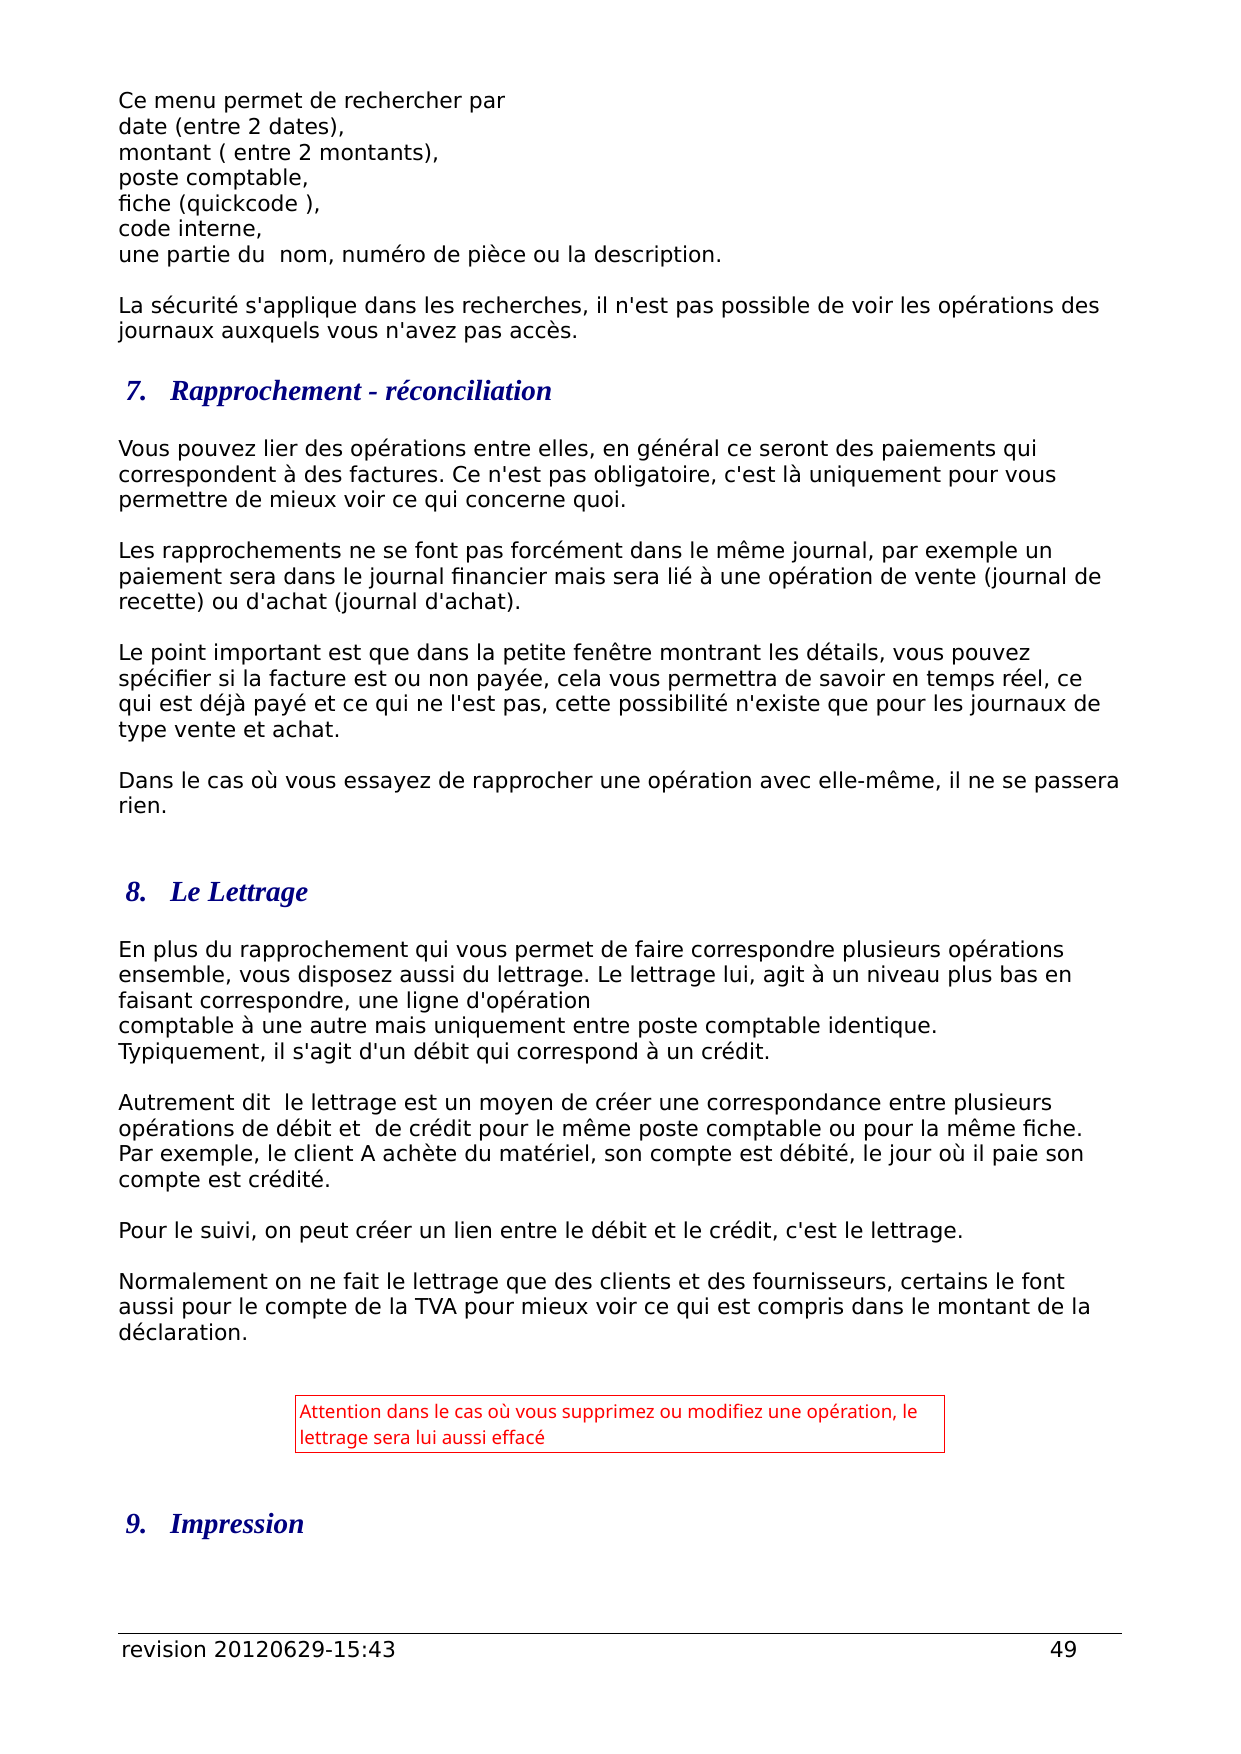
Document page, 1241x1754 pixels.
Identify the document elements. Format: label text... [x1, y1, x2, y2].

text La sécurité s'applique dans les recherches, il n'est pas possible de voir les opérations des journaux auxquels vous n'avez pas accès. [118, 293, 1122, 344]
text Attention dans le cas où vous supprimez ou modifiez une opération, le lettrage sera lui aussi effacé [296, 1396, 944, 1452]
subtitle Rapprochement - réconciliation [118, 373, 1122, 407]
text Typiquement, il s'agit d'un débit qui correspond à un crédit. [118, 1039, 1122, 1065]
text Le point important est que dans la petite fenêtre montrant les détails, vous pouvez spécifier si la facture est ou non payée, cela vous permettra de savoir en temps réel, ce qui est déjà payé et ce qui ne l'est pas, cette possibilité n'existe que pour les journaux de type vente et achat. [118, 640, 1122, 742]
text Les rapprochements ne se font pas forcément dans le même journal, par exemple un paiement sera dans le journal financier mais sera lié à une opération de vente (journal de recette) ou d'achat (journal d'achat). [118, 538, 1122, 615]
text code interne, [118, 216, 1122, 242]
text Vous pouvez lier des opérations entre elles, en général ce seront des paiements qui correspondent à des factures. Ce n'est pas obligatoire, c'est là uniquement pour vous permettre de mieux voir ce qui concerne quoi. [118, 436, 1122, 513]
text Normalement on ne fait le lettrage que des clients et des fournisseurs, certains le font aussi pour le compte de la TVA pour mieux voir ce qui est compris dans le montant de la déclaration. [118, 1269, 1122, 1345]
text Pour le suivi, on peut créer un lien entre le débit et le crédit, c'est le lettrage. [118, 1218, 1122, 1243]
text Ce menu permet de rechercher par [118, 88, 1122, 114]
text montant ( entre 2 montants), [118, 139, 1122, 165]
text fiche (quickcode ), [118, 191, 1122, 216]
subtitle Impression [118, 1507, 1122, 1540]
text Dans le cas où vous essayez de rapprocher une opération avec elle-même, il ne se passera rien. [118, 768, 1122, 819]
subtitle Le Lettrage [118, 874, 1122, 908]
text comptable à une autre mais uniquement entre poste comptable identique. [118, 1014, 1122, 1039]
text poste comptable, [118, 165, 1122, 191]
text En plus du rapprochement qui vous permet de faire correspondre plusieurs opérations ensemble, vous disposez aussi du lettrage. Le lettrage lui, agit à un niveau plus bas en faisant correspondre, une ligne d'opération [118, 937, 1122, 1014]
text Autrement dit le lettrage est un moyen de créer une correspondance entre plusieurs opérations de débit et de crédit pour le même poste comptable ou pour la même fiche. Par exemple, le client A achète du matériel, son compte est débité, le jour où il paie son compte est crédité. [118, 1090, 1122, 1192]
text une partie du nom, numéro de pièce ou la description. [118, 242, 1122, 267]
text date (entre 2 dates), [118, 114, 1122, 139]
